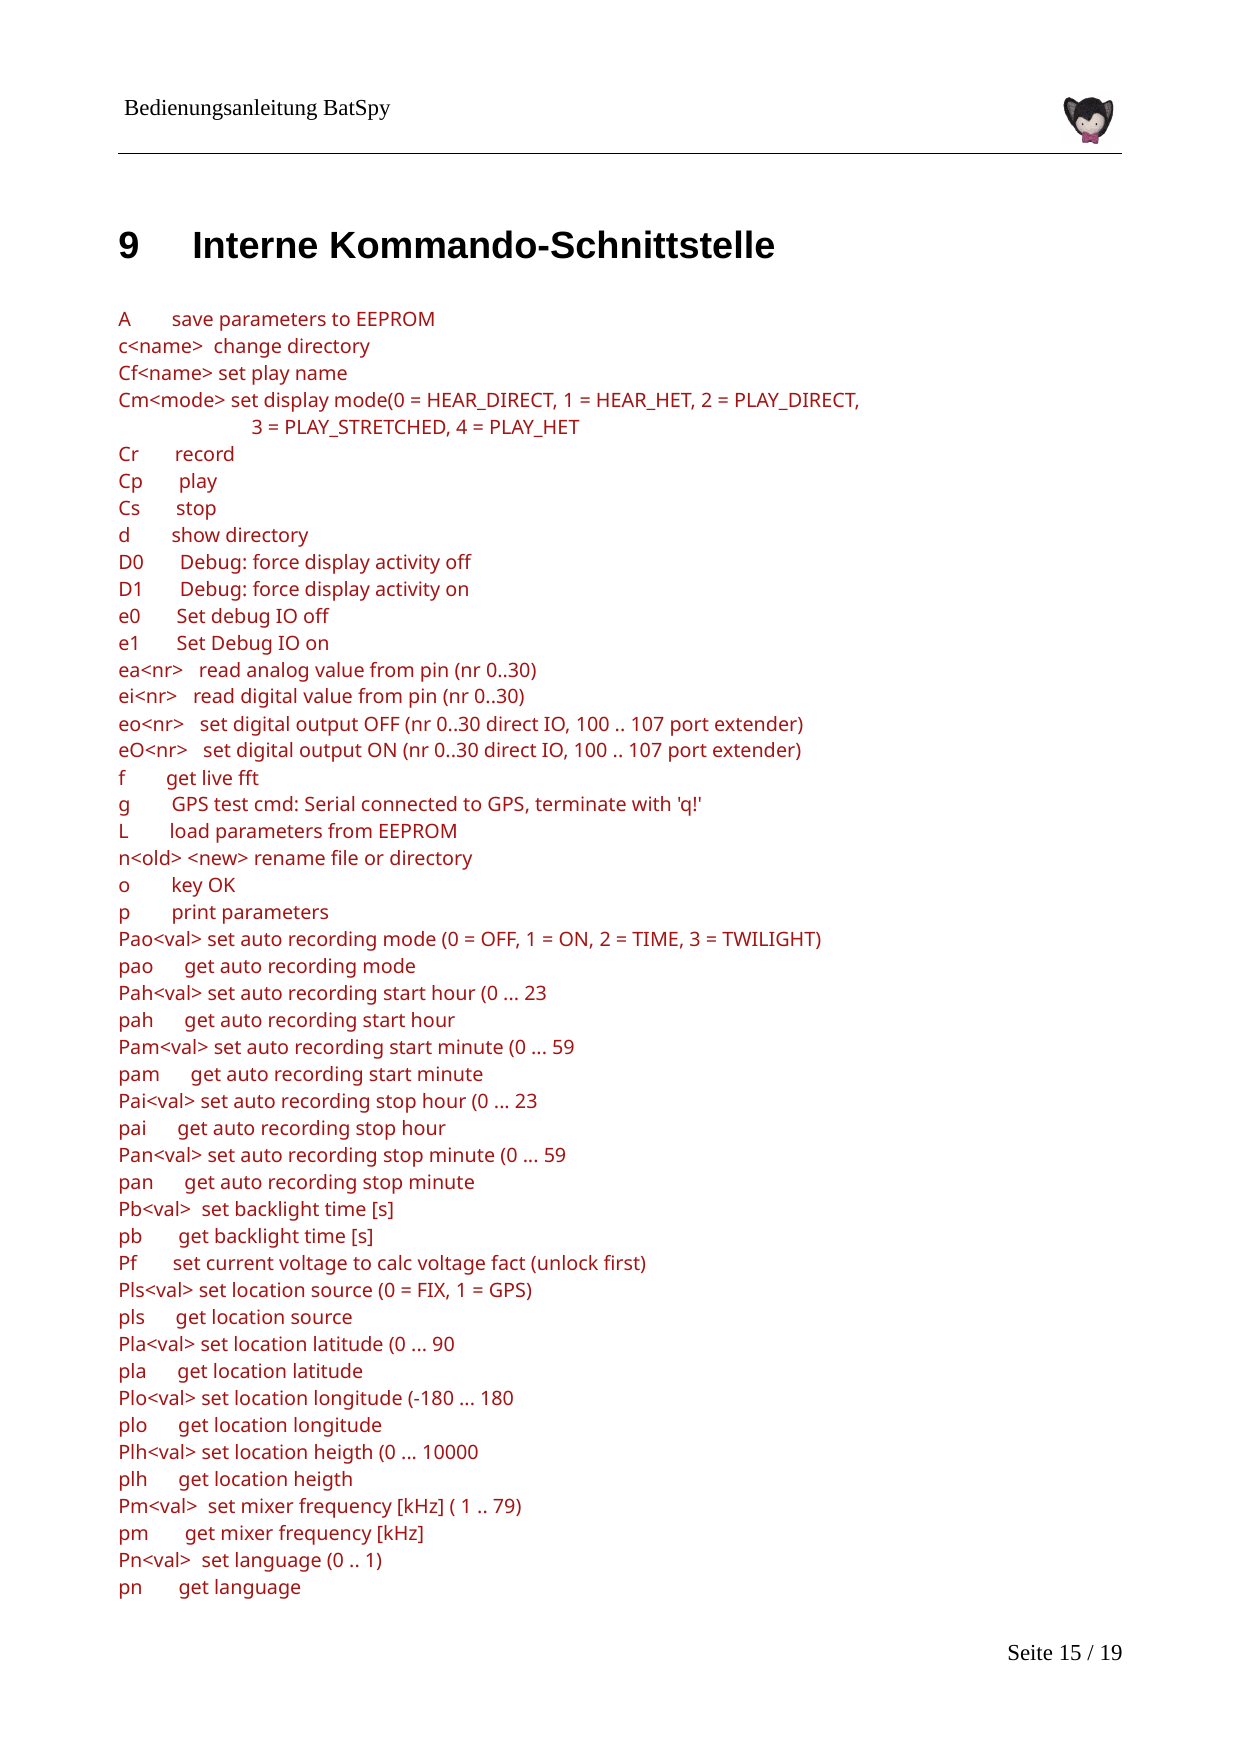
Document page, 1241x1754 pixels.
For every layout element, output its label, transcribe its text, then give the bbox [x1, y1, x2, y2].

text D1 Debug: force display activity on [118, 575, 1122, 602]
text pls get location source [118, 1303, 1122, 1330]
text pla get location latitude [118, 1357, 1122, 1384]
text ea<nr> read analog value from pin (nr 0..30) [118, 656, 1122, 683]
text Plo<val> set location longitude (-180 ... 180 [118, 1384, 1122, 1411]
text pah get auto recording start hour [118, 1007, 1122, 1033]
text Pm<val> set mixer frequency [kHz] ( 1 .. 79) [118, 1492, 1122, 1519]
text Pb<val> set backlight time [s] [118, 1195, 1122, 1222]
text Pf set current voltage to calc voltage fact (unlock first) [118, 1249, 1122, 1276]
text Cr record [118, 440, 1122, 467]
text pan get auto recording stop minute [118, 1168, 1122, 1195]
text f get live fft [118, 764, 1122, 791]
text A save parameters to EEPROM [118, 305, 1122, 332]
text n<old> <new> rename file or directory [118, 845, 1122, 872]
text 3 = PLAY_STRETCHED, 4 = PLAY_HET [118, 413, 1122, 440]
text pai get auto recording stop hour [118, 1114, 1122, 1141]
text Cf<name> set play name [118, 359, 1122, 386]
text Pls<val> set location source (0 = FIX, 1 = GPS) [118, 1276, 1122, 1303]
text Pao<val> set auto recording mode (0 = OFF, 1 = ON, 2 = TIME, 3 = TWILIGHT) [118, 926, 1122, 953]
text g GPS test cmd: Serial connected to GPS, terminate with 'q!' [118, 791, 1122, 818]
text Pah<val> set auto recording start hour (0 ... 23 [118, 979, 1122, 1007]
text Pam<val> set auto recording start minute (0 ... 59 [118, 1033, 1122, 1061]
picture [1061, 90, 1119, 149]
text pam get auto recording start minute [118, 1061, 1122, 1087]
text Cs stop [118, 494, 1122, 521]
text o key OK [118, 872, 1122, 899]
text eo<nr> set digital output OFF (nr 0..30 direct IO, 100 .. 107 port extender) [118, 710, 1122, 737]
text eO<nr> set digital output ON (nr 0..30 direct IO, 100 .. 107 port extender) [118, 737, 1122, 764]
text Cp play [118, 467, 1122, 494]
text pb get backlight time [s] [118, 1222, 1122, 1249]
text e1 Set Debug IO on [118, 629, 1122, 656]
text pn get language [118, 1573, 1122, 1600]
text c<name> change directory [118, 332, 1122, 359]
text Pan<val> set auto recording stop minute (0 ... 59 [118, 1141, 1122, 1168]
text pao get auto recording mode [118, 953, 1122, 979]
text L load parameters from EEPROM [118, 818, 1122, 845]
text D0 Debug: force display activity off [118, 548, 1122, 575]
text ei<nr> read digital value from pin (nr 0..30) [118, 683, 1122, 710]
text Pla<val> set location latitude (0 ... 90 [118, 1330, 1122, 1357]
text pm get mixer frequency [kHz] [118, 1519, 1122, 1546]
text plo get location longitude [118, 1411, 1122, 1438]
text d show directory [118, 521, 1122, 548]
text plh get location heigth [118, 1465, 1122, 1492]
text Cm<mode> set display mode(0 = HEAR_DIRECT, 1 = HEAR_HET, 2 = PLAY_DIRECT, [118, 386, 1122, 413]
text Pn<val> set language (0 .. 1) [118, 1546, 1122, 1573]
text e0 Set debug IO off [118, 602, 1122, 629]
subtitle Interne Kommando-Schnittstelle [118, 223, 1122, 266]
text Pai<val> set auto recording stop hour (0 ... 23 [118, 1087, 1122, 1114]
text Plh<val> set location heigth (0 ... 10000 [118, 1438, 1122, 1465]
text p print parameters [118, 899, 1122, 926]
